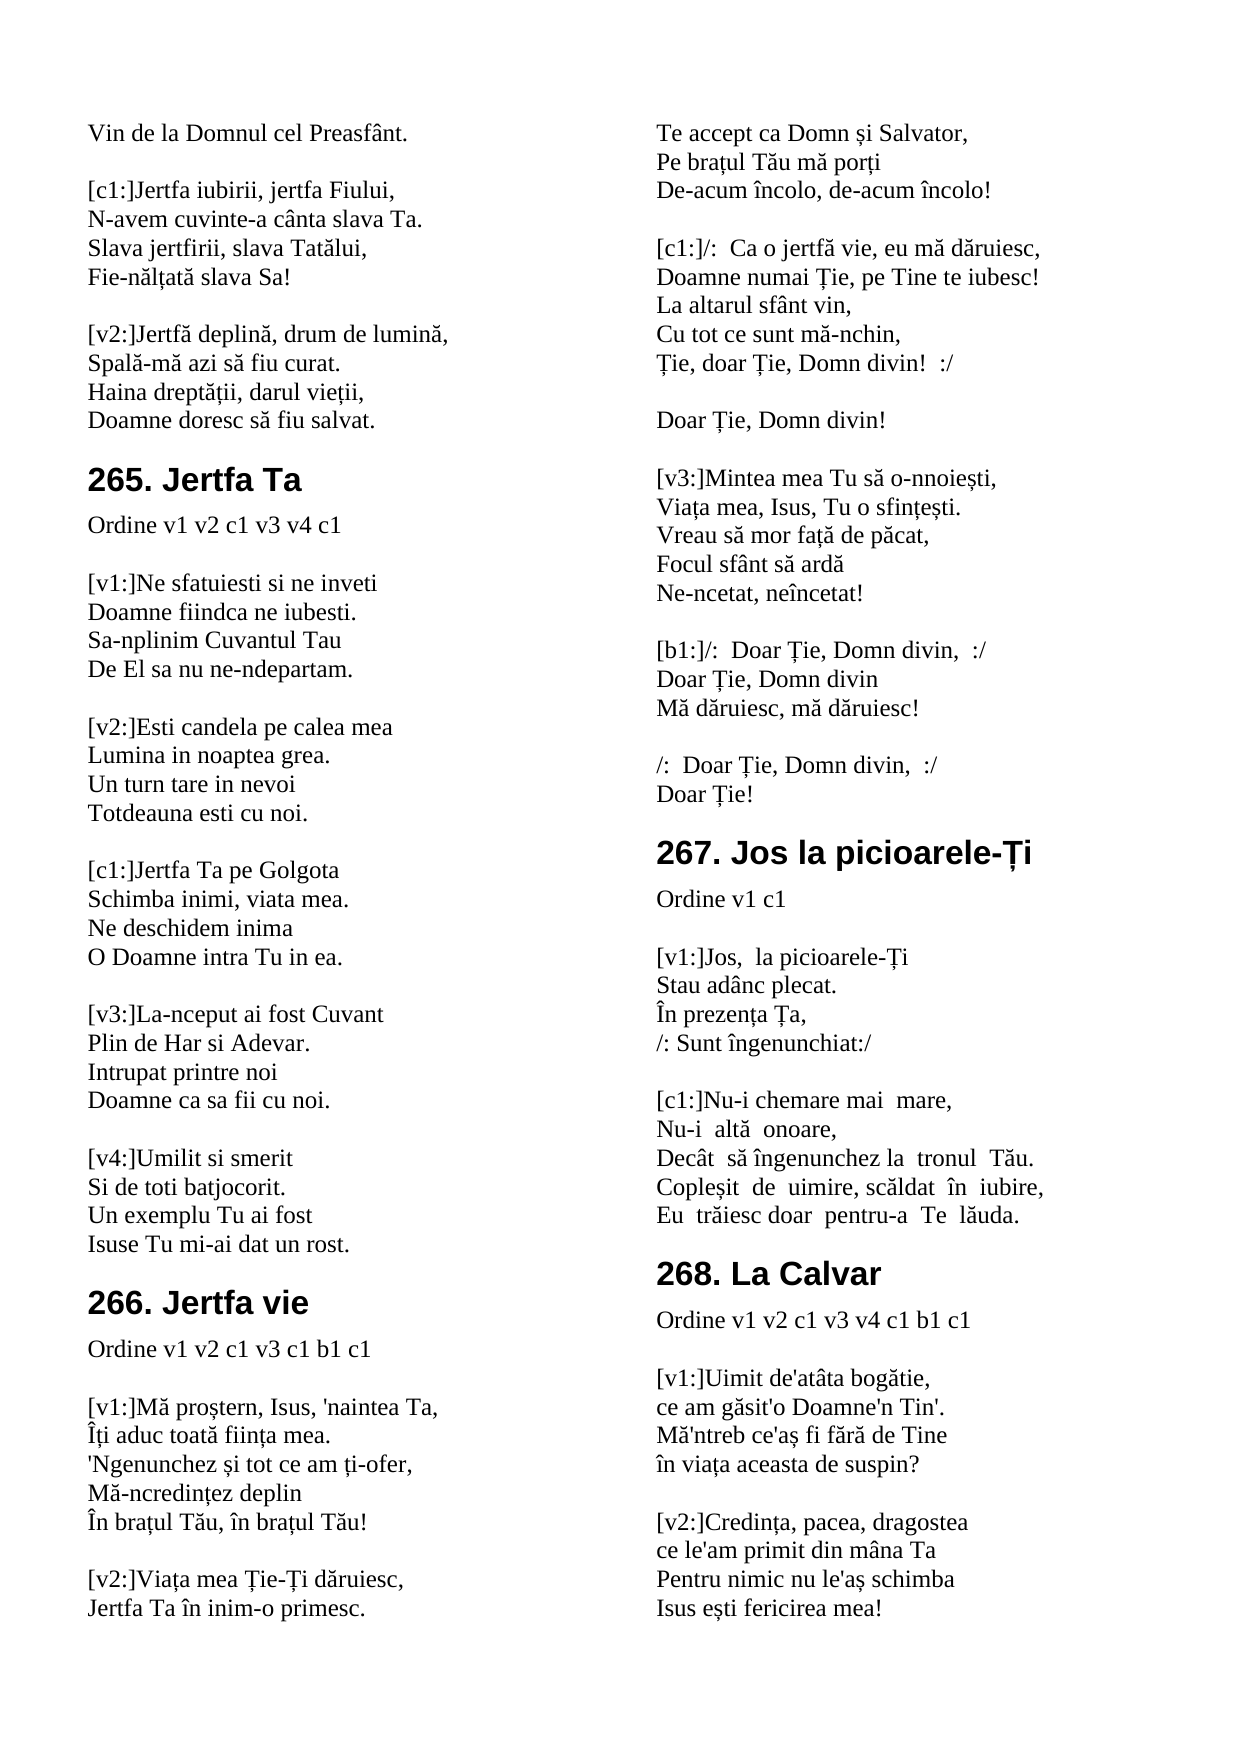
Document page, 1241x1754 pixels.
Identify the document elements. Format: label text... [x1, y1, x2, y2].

subtitle 267. Jos la picioarele-Ți [656, 833, 1166, 872]
subtitle 268. La Calvar [656, 1254, 1166, 1293]
text Te accept ca Domn și Salvator, Pe brațul Tău mă porți De-acum încolo, de-acum încolo! [c1:]/: Ca o jertfă vie, eu mă dăruiesc, Doamne numai Ție, pe Tine te iubesc! La altarul sfânt vin, Cu tot ce sunt mă-nchin, Ție, doar Ție, Domn divin! :/ Doar Ție, Domn divin! [v3:]Mintea mea Tu să o-nnoiești, Viața mea, Isus, Tu o sfințești. Vreau să mor față de păcat, Focul sfânt să ardă Ne-ncetat, neîncetat! [b1:]/: Doar Ție, Domn divin, :/ Doar Ție, Domn divin Mă dăruiesc, mă dăruiesc! /: Doar Ție, Domn divin, :/ Doar Ție! [656, 118, 1166, 808]
text Ordine v1 v2 c1 v3 v4 c1 [v1:]Ne sfatuiesti si ne inveti Doamne fiindca ne iubesti. Sa-nplinim Cuvantul Tau De El sa nu ne-ndepartam. [v2:]Esti candela pe calea mea Lumina in noaptea grea. Un turn tare in nevoi Totdeauna esti cu noi. [c1:]Jertfa Ta pe Golgota Schimba inimi, viata mea. Ne deschidem inima O Doamne intra Tu in ea. [v3:]La-nceput ai fost Cuvant Plin de Har si Adevar. Intrupat printre noi Doamne ca sa fii cu noi. [v4:]Umilit si smerit Si de toti batjocorit. Un exemplu Tu ai fost Isuse Tu mi-ai dat un rost. [87, 511, 597, 1258]
text Ordine v1 v2 c1 v3 c1 b1 c1 [v1:]Mă proștern, Isus, 'naintea Ta, Îți aduc toată ființa mea. 'Ngenunchez și tot ce am ți-ofer, Mă-ncredințez deplin În brațul Tău, în brațul Tău! [v2:]Viața mea Ție-Ți dăruiesc, Jertfa Ta în inim-o primesc. [87, 1334, 597, 1622]
subtitle 265. Jertfa Ta [87, 459, 597, 498]
text Vin de la Domnul cel Preasfânt. [c1:]Jertfa iubirii, jertfa Fiului, N-avem cuvinte-a cânta slava Ta. Slava jertfirii, slava Tatălui, Fie-nălțată slava Sa! [v2:]Jertfă deplină, drum de lumină, Spală-mă azi să fiu curat. Haina dreptății, darul vieții, Doamne doresc să fiu salvat. [87, 118, 597, 434]
subtitle 266. Jertfa vie [87, 1283, 597, 1322]
text Ordine v1 v2 c1 v3 v4 c1 b1 c1 [v1:]Uimit de'atâta bogătie, ce am găsit'o Doamne'n Tin'. Mă'ntreb ce'aș fi fără de Tine în viața aceasta de suspin? [v2:]Credința, pacea, dragostea ce le'am primit din mâna Ta Pentru nimic nu le'aș schimba Isus ești fericirea mea! [656, 1305, 1166, 1622]
text Ordine v1 c1 [v1:]Jos, la picioarele-Ți Stau adânc plecat. În prezența Ța, /: Sunt îngenunchiat:/ [c1:]Nu-i chemare mai mare, Nu-i altă onoare, Decât să îngenunchez la tronul Tău. Copleșit de uimire, scăldat în iubire, Eu trăiesc doar pentru-a Te lăuda. [656, 884, 1166, 1229]
